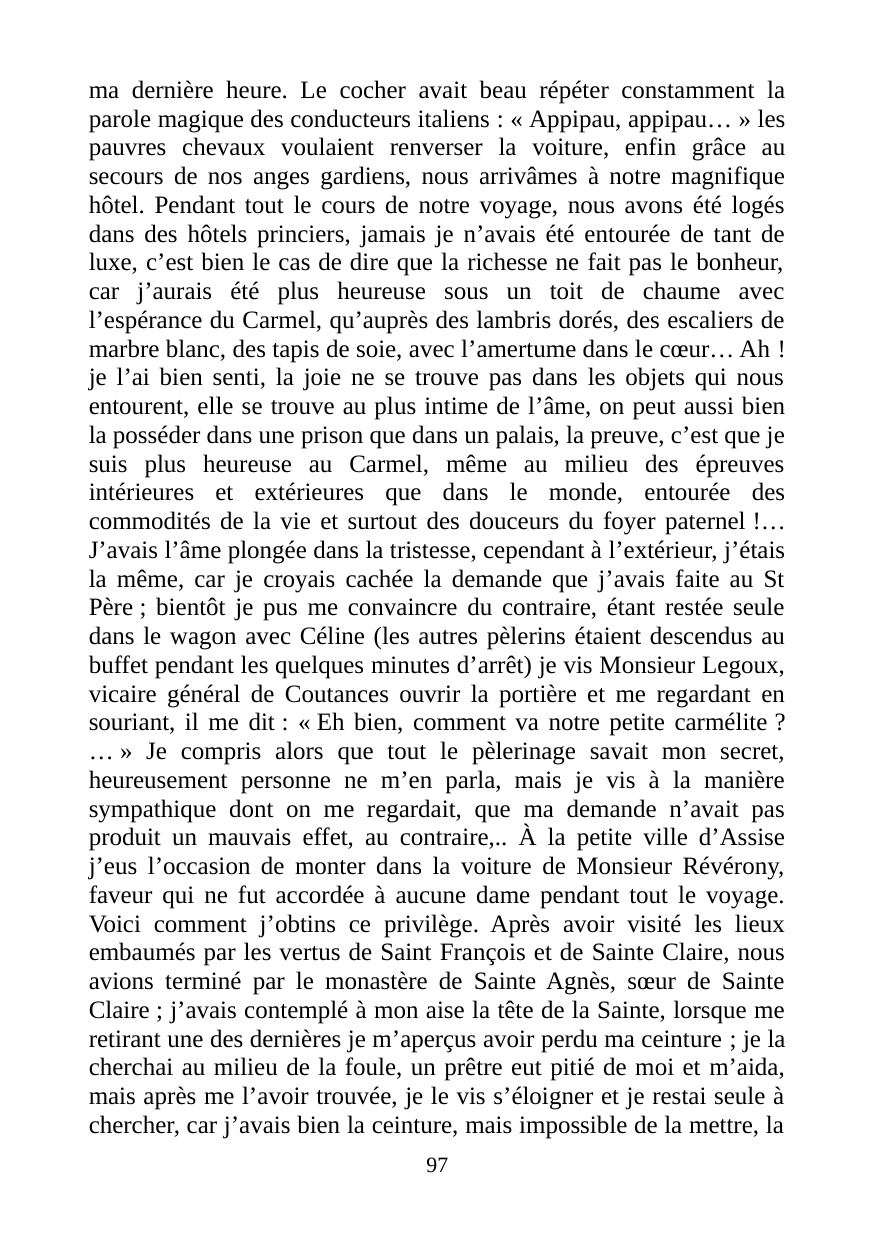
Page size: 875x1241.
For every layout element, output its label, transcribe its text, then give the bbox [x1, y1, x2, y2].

text ma dernière heure. Le cocher avait beau répéter constamment la parole magique des conducteurs italiens : « Appipau, appipau… » les pauvres chevaux voulaient renverser la voiture, enfin grâce au secours de nos anges gardiens, nous arrivâmes à notre magnifique hôtel. Pendant tout le cours de notre voyage, nous avons été logés dans des hôtels princiers, jamais je n’avais été entourée de tant de luxe, c’est bien le cas de dire que la richesse ne fait pas le bonheur, car j’aurais été plus heureuse sous un toit de chaume avec l’espérance du Carmel, qu’auprès des lambris dorés, des escaliers de marbre blanc, des tapis de soie, avec l’amertume dans le cœur… Ah ! je l’ai bien senti, la joie ne se trouve pas dans les objets qui nous entourent, elle se trouve au plus intime de l’âme, on peut aussi bien la posséder dans une prison que dans un palais, la preuve, c’est que je suis plus heureuse au Carmel, même au milieu des épreuves intérieures et extérieures que dans le monde, entourée des commodités de la vie et surtout des douceurs du foyer paternel !… J’avais l’âme plongée dans la tristesse, cependant à l’extérieur, j’étais la même, car je croyais cachée la demande que j’avais faite au St Père ; bientôt je pus me convaincre du contraire, étant restée seule dans le wagon avec Céline (les autres pèlerins étaient descendus au buffet pendant les quelques minutes d’arrêt) je vis Monsieur Legoux, vicaire général de Coutances ouvrir la portière et me regardant en souriant, il me dit : « Eh bien, comment va notre petite carmélite ?… » Je compris alors que tout le pèlerinage savait mon secret, heureusement personne ne m’en parla, mais je vis à la manière sympathique dont on me regardait, que ma demande n’avait pas produit un mauvais effet, au contraire,.. À la petite ville d’Assise j’eus l’occasion de monter dans la voiture de Monsieur Révérony, faveur qui ne fut accordée à aucune dame pendant tout le voyage. Voici comment j’obtins ce privilège. Après avoir visité les lieux embaumés par les vertus de Saint François et de Sainte Claire, nous avions terminé par le monastère de Sainte Agnès, sœur de Sainte Claire ; j’avais contemplé à mon aise la tête de la Sainte, lorsque me retirant une des dernières je m’aperçus avoir perdu ma ceinture ; je la cherchai au milieu de la foule, un prêtre eut pitié de moi et m’aida, mais après me l’avoir trouvée, je le vis s’éloigner et je restai seule à chercher, car j’avais bien la ceinture, mais impossible de la mettre, la [88, 75, 786, 1139]
